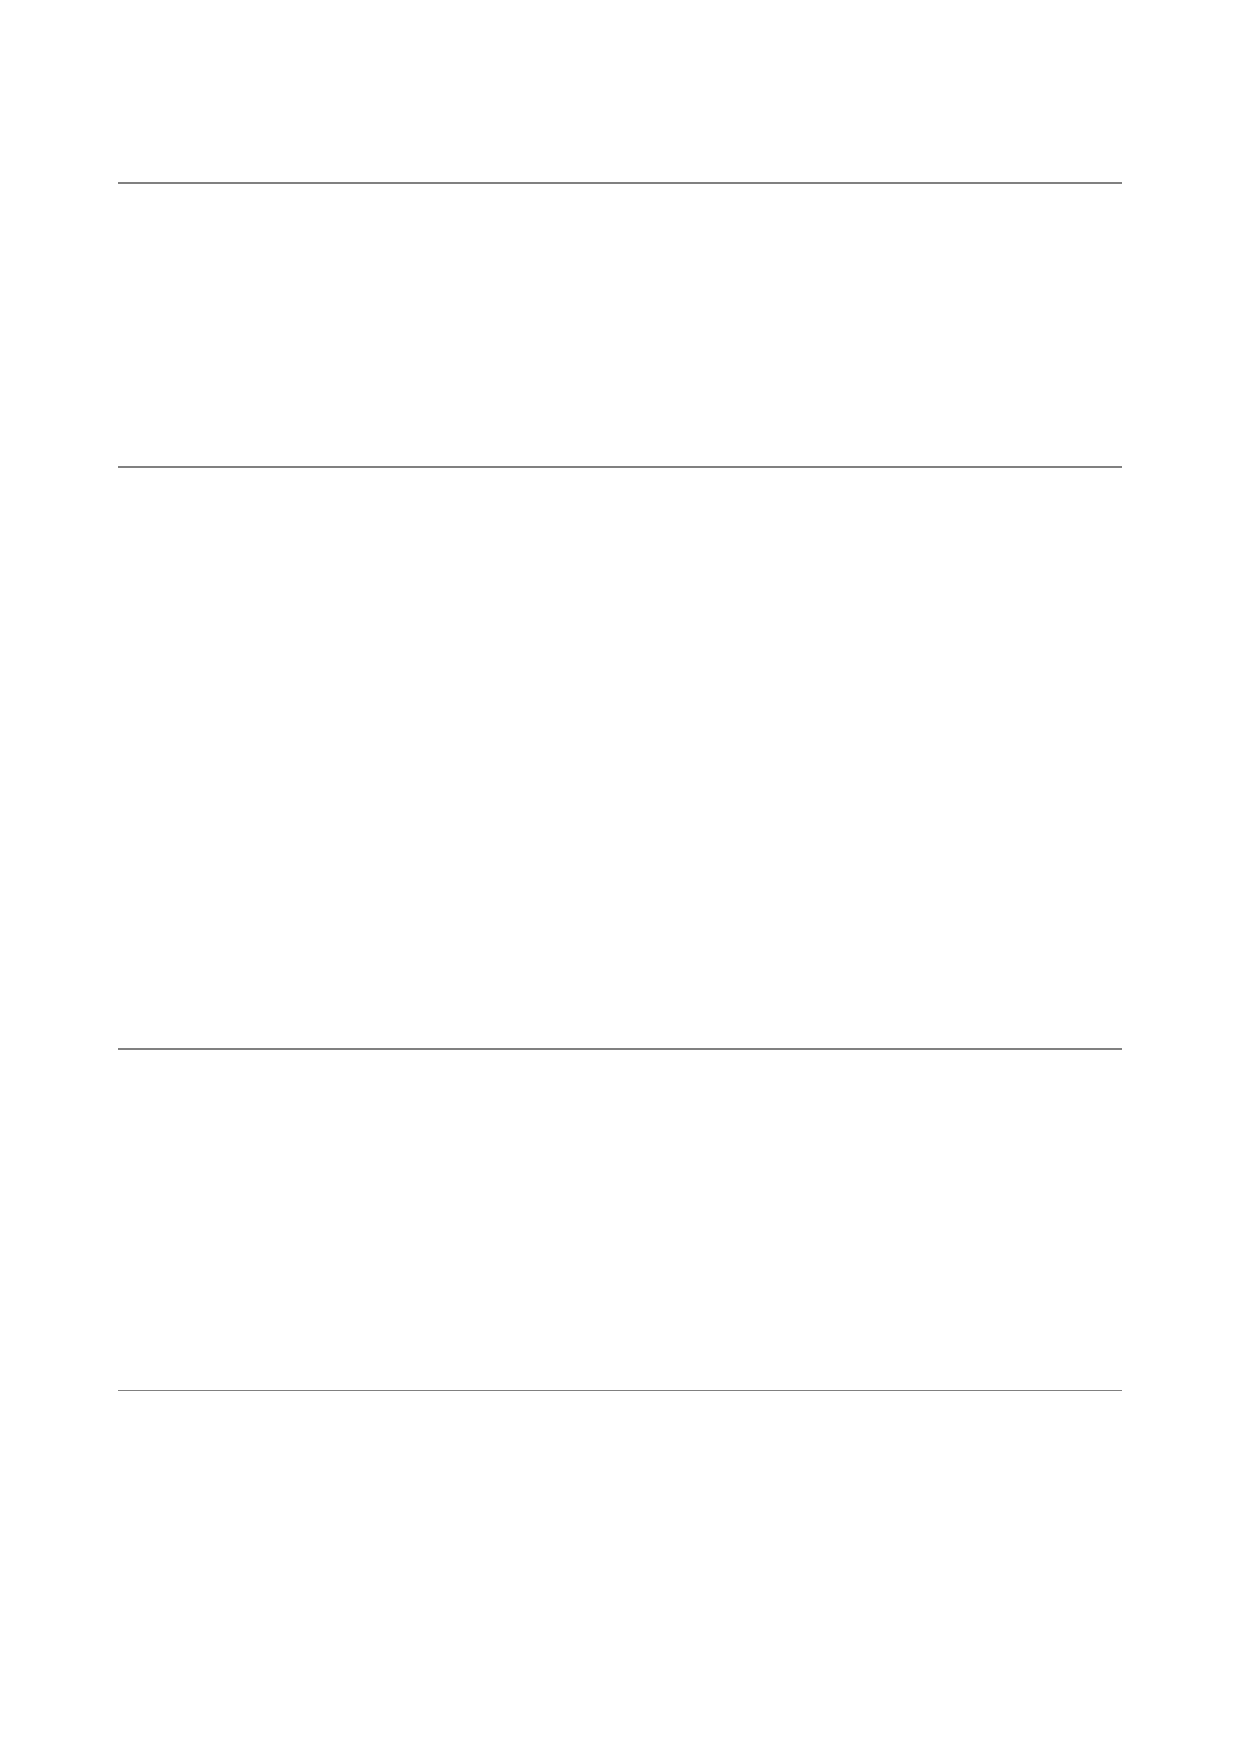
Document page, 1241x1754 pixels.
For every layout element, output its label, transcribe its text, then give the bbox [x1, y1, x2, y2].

text const admin = new User("Bob"); [118, 762, 1122, 786]
table_header Что [118, 289, 273, 323]
table_cell У функции [330, 1531, 664, 1565]
table_header Где находится [274, 289, 599, 323]
text ↑ [118, 886, 1122, 910]
table_cell Ссылка на этот шаблон [664, 1565, 1122, 1629]
table_cell Где живёт [118, 1531, 329, 1565]
table_header __proto__ [664, 1497, 1122, 1531]
text this.name = name; [118, 597, 1122, 620]
text function User(name) { [118, 573, 1122, 597]
list Смотрит в admin.__proto__ (то есть User.prototype). — Находит sayHi там. [162, 1241, 1122, 1307]
table_cell Указывает на тот самый .prototype функции, через который ищутся методы [599, 387, 1122, 452]
text User.prototype = { sayHi: f } ← шаблон для всех пользователей [118, 863, 1122, 886]
text admin = { name: "Bob" } [118, 981, 1122, 1005]
text Теперь в памяти: [118, 815, 1122, 844]
list JS ищет sayHi в admin. — Не находит. [162, 1158, 1122, 1222]
table_header .prototype [330, 1497, 664, 1531]
table_cell У объекта [664, 1531, 1122, 1565]
subtitle 🔹 Коротко и просто: [118, 1441, 1122, 1484]
table_cell __proto__ [118, 387, 273, 452]
subtitle 🔹 Пример для понимания: [118, 517, 1122, 560]
subtitle 🔹 Можно сказать так: [118, 233, 1122, 276]
table_cell .prototype [118, 324, 273, 387]
text │ [118, 910, 1122, 934]
list __proto__ — ссылка на этот шаблон, которая хранится в объекте. [162, 118, 1122, 149]
table_cell У объекта, созданного через new [274, 387, 599, 452]
list Вызывает его с this = admin. [162, 1326, 1122, 1357]
table_cell У функции-конструктора [274, 324, 599, 387]
text admin.__proto__ ← ссылка на этот шаблон [118, 934, 1122, 957]
table_cell Определяет, какие методы будут у созданных объектов [599, 324, 1122, 387]
table_cell Что это [118, 1565, 329, 1629]
text │ [118, 957, 1122, 981]
text } [118, 620, 1122, 644]
text }; [118, 715, 1122, 738]
table_header Что делает [599, 289, 1122, 323]
text console.log("Привет, я " + this.name); [118, 691, 1122, 715]
table_cell Шаблон, откуда берутся методы [330, 1565, 664, 1629]
text User.prototype.sayHi = function() { [118, 667, 1122, 691]
subtitle 🔹 Что происходит при вызове admin.sayHi() [118, 1099, 1122, 1146]
table_header [118, 1497, 329, 1531]
